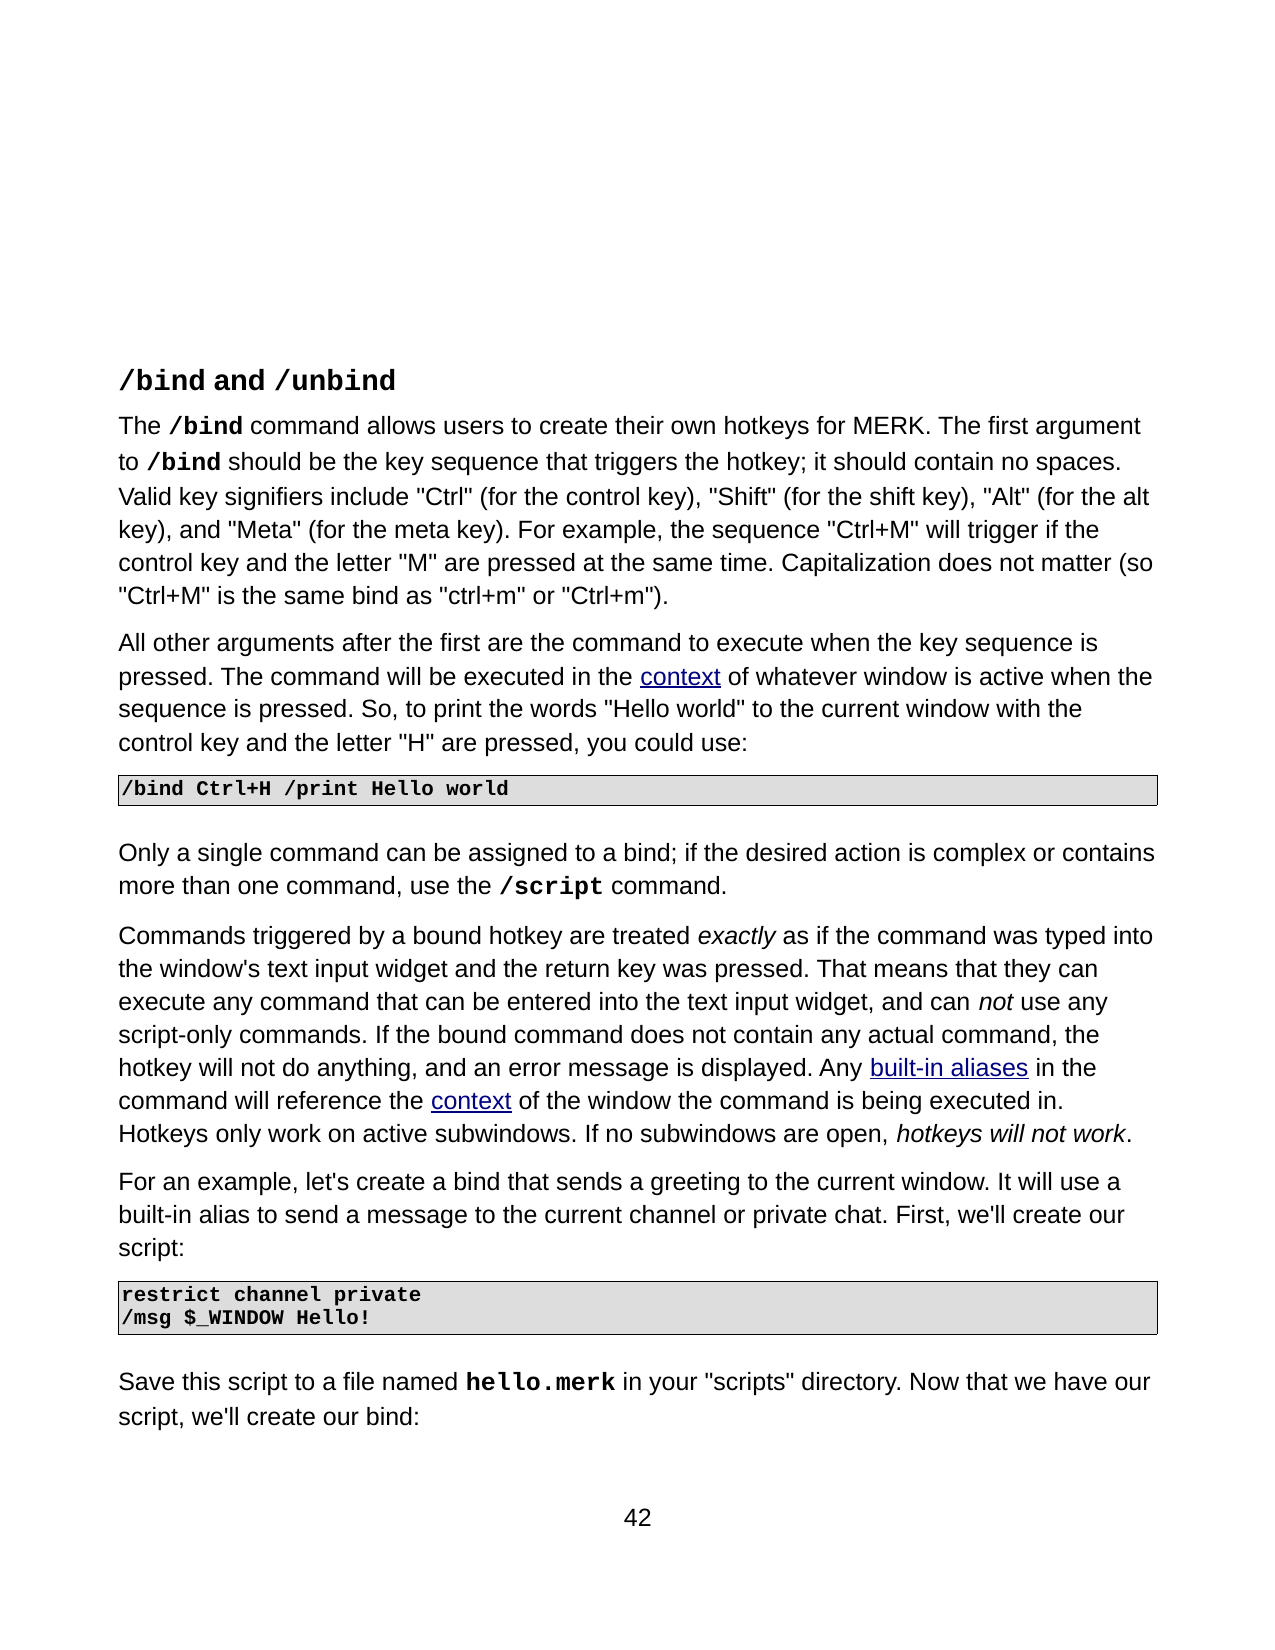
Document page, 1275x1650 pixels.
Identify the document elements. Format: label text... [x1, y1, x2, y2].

subtitle /bind and /unbind [118, 363, 1157, 399]
text All other arguments after the first are the command to execute when the key sequence is pressed. The command will be executed in the context of whatever window is active when the sequence is pressed. So, to print the words "Hello world" to the current window with the control key and the letter "H" are pressed, you could use: [118, 628, 1157, 756]
text Commands triggered by a bound hotkey are treated exactly as if the command was typed into the window's text input widget and the return key was pressed. That means that they can execute any command that can be entered into the text input widget, and can not use any script-only commands. If the bound command does not contain any actual command, the hotkey will not do anything, and an error message is displayed. Any built-in aliases in the command will reference the context of the window the command is being executed in. Hotkeys only work on active subwindows. If no subwindows are open, hotkeys will not work. [118, 921, 1157, 1148]
table_header /bind Ctrl+H /print Hello world [119, 776, 1157, 805]
text The /bind command allows users to create their own hotkeys for MERK. The first argument to /bind should be the key sequence that triggers the hotkey; it should contain no spaces. Valid key signifiers include "Ctrl" (for the control key), "Shift" (for the shift key), "Alt" (for the alt key), and "Meta" (for the meta key). For example, the sequence "Ctrl+M" will trigger if the control key and the letter "M" are pressed at the same time. Capitalization does not matter (so "Ctrl+M" is the same bind as "ctrl+m" or "Ctrl+m"). [118, 411, 1157, 609]
text Save this script to a file named hello.merk in your "scripts" directory. Now that we have our script, we'll create our bind: [118, 1335, 1157, 1431]
text Only a single command can be assigned to a bind; if the desired action is complex or contains more than one command, use the /script command. [118, 806, 1157, 902]
table_header restrict channel private /msg $_WINDOW Hello! [119, 1282, 1157, 1334]
text For an example, let's create a bind that sends a greeting to the current window. It will use a built-in alias to send a message to the current channel or private chat. First, we'll create our script: [118, 1167, 1157, 1262]
